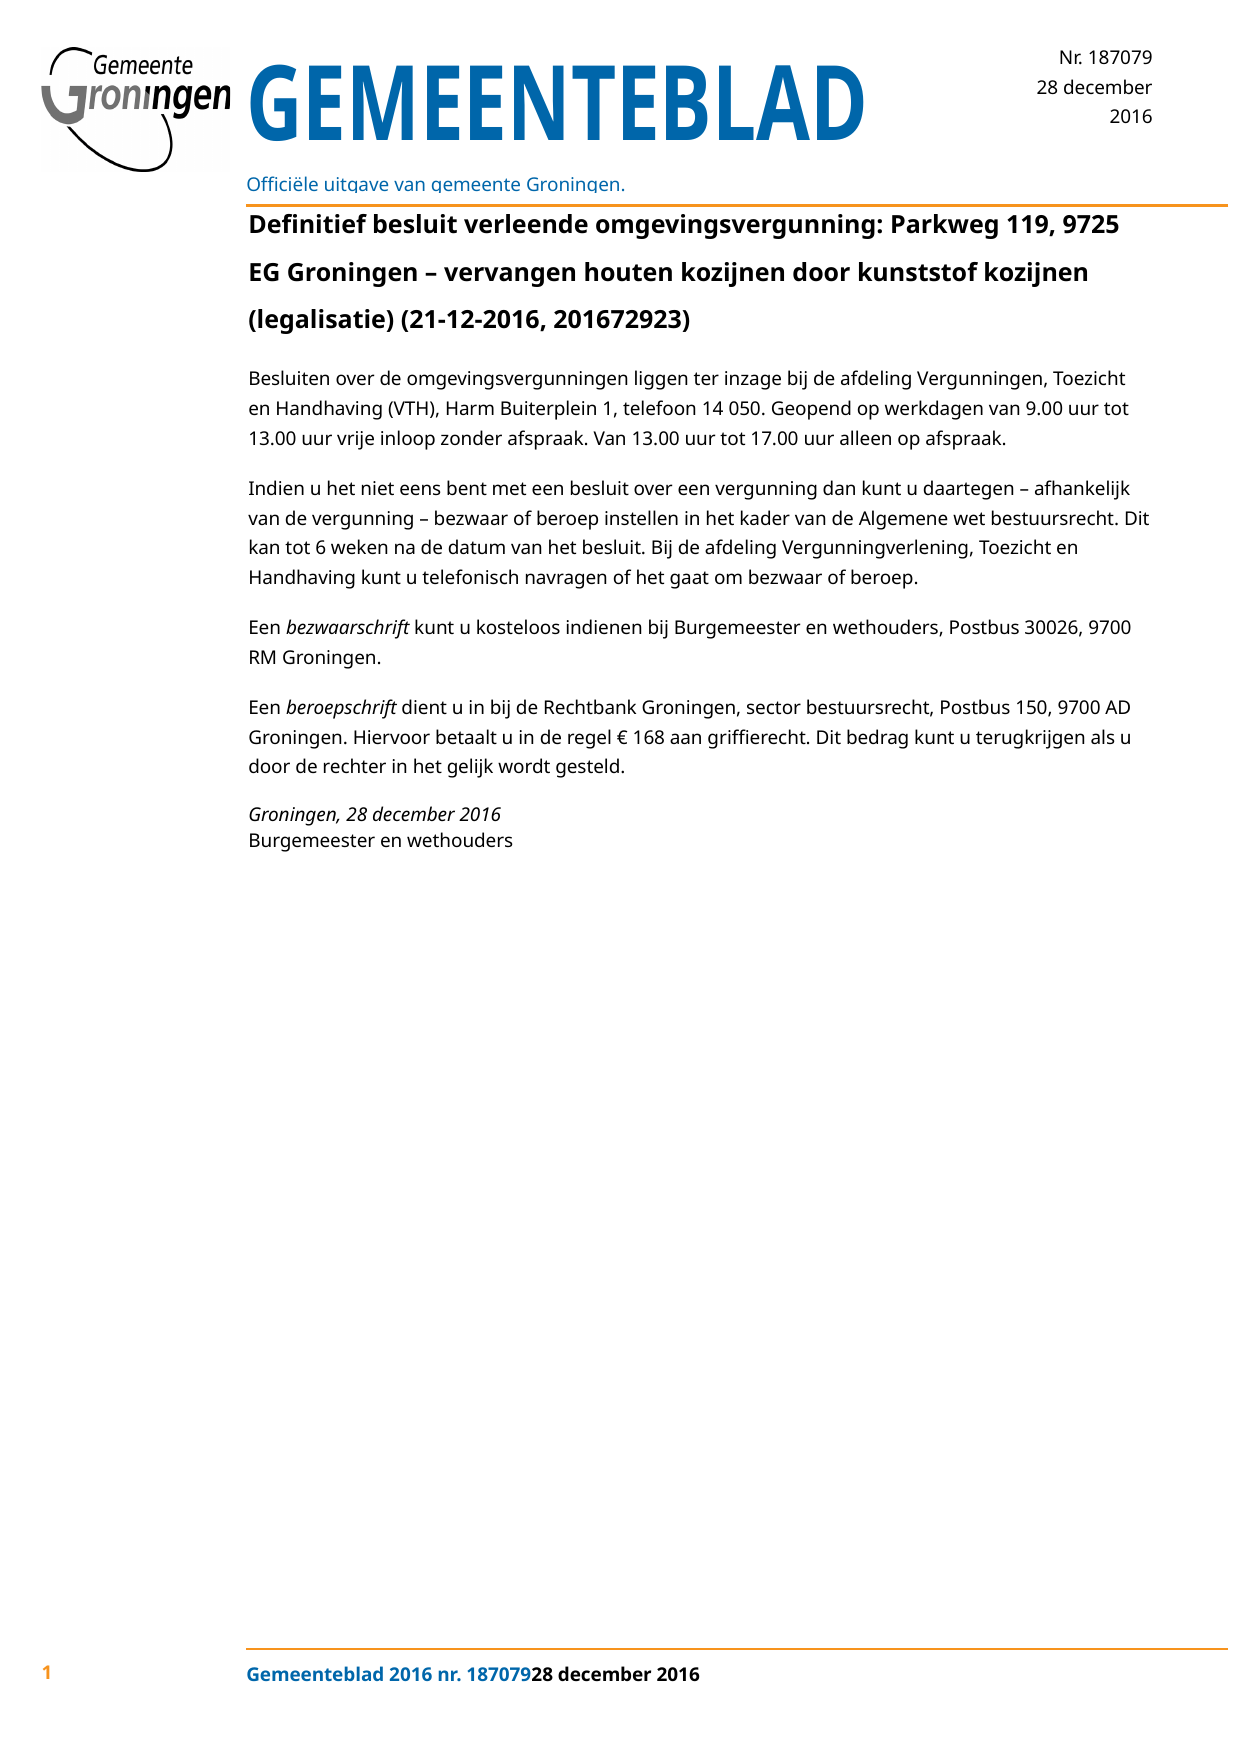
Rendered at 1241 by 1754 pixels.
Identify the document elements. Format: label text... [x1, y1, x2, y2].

text Besluiten over de omgevingsvergunningen liggen ter inzage bij de afdeling Vergunningen, Toezicht en Handhaving (VTH), Harm Buiterplein 1, telefoon 14 050. Geopend op werkdagen van 9.00 uur tot 13.00 uur vrije inloop zonder afspraak. Van 13.00 uur tot 17.00 uur alleen op afspraak. [248, 366, 1152, 450]
text Groningen, 28 december 2016 [248, 801, 1152, 827]
text Indien u het niet eens bent met een besluit over een vergunning dan kunt u daartegen – afhankelijk van de vergunning – bezwaar of beroep instellen in het kader van de Algemene wet bestuursrecht. Dit kan tot 6 weken na de datum van het besluit. Bij de afdeling Vergunningverlening, Toezicht en Handhaving kunt u telefonisch navragen of het gaat om bezwaar of beroep. [248, 475, 1152, 589]
text Definitief besluit verleende omgevingsvergunning: Parkweg 119, 9725 EG Groningen – vervangen houten kozijnen door kunststof kozijnen (legalisatie) (21-12-2016, 201672923) [248, 207, 1152, 336]
text Burgemeester en wethouders [248, 827, 1152, 853]
picture [41, 47, 231, 172]
text Een bezwaarschrift kunt u kosteloos indienen bij Burgemeester en wethouders, Postbus 30026, 9700 RM Groningen. [248, 614, 1152, 669]
text Een beroepschrift dient u in bij de Rechtbank Groningen, sector bestuursrecht, Postbus 150, 9700 AD Groningen. Hiervoor betaalt u in de regel € 168 aan griffierecht. Dit bedrag kunt u terugkrijgen als u door de rechter in het gelijk wordt gesteld. [248, 694, 1152, 779]
